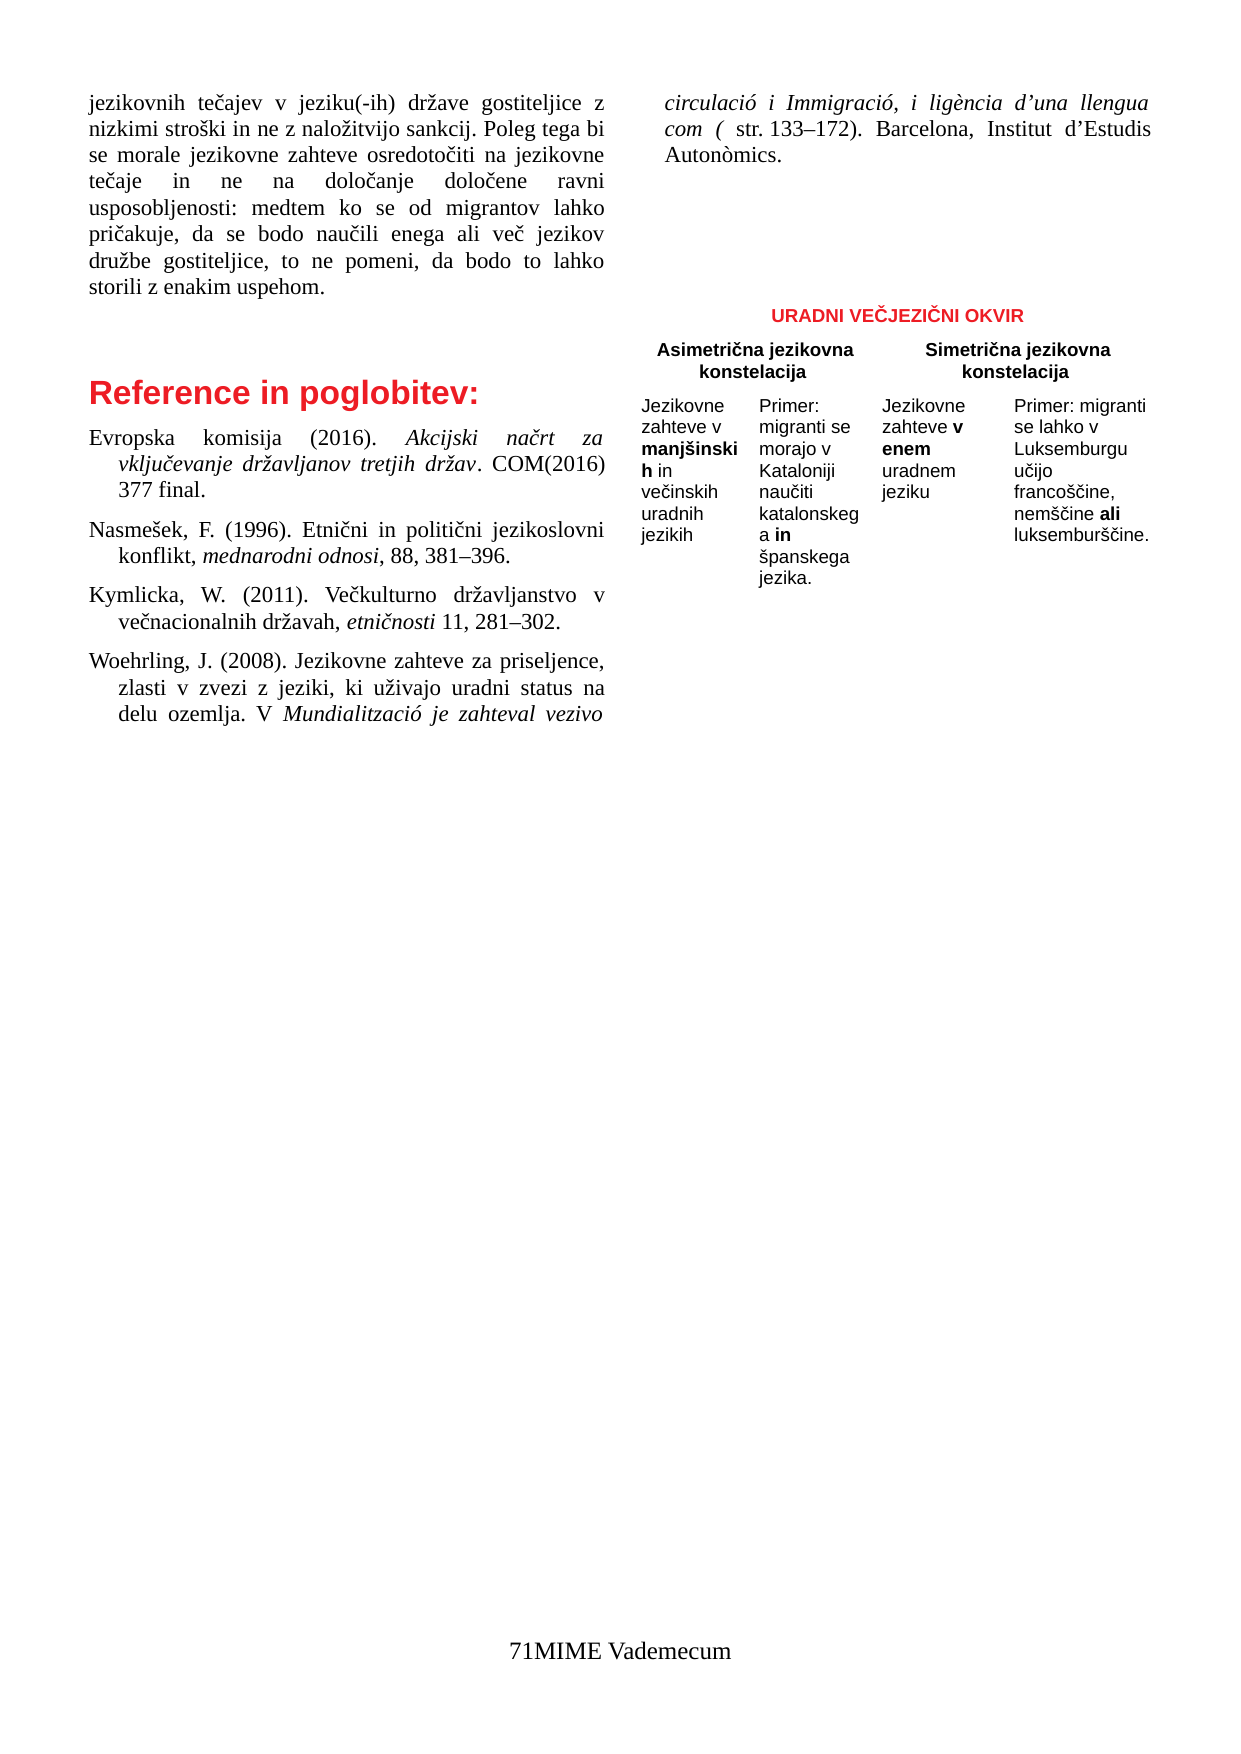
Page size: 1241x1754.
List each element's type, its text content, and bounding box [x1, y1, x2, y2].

text Nasmešek, F. (1996). Etnični in politični jezikoslovni konflikt, mednarodni odnosi, 88, 381–396. [88, 516, 605, 568]
table_cell Jezikovne zahteve v manjšinskih in večinskih uradnih jezikih [635, 389, 753, 595]
text circulació i Immigració, i ligència d’una llengua com ( str. 133–172). Barcelona, Institut d’Estudis Autonòmics. [635, 88, 1152, 168]
text Woehrling, J. (2008). Jezikovne zahteve za priseljence, zlasti v zvezi z jeziki, ki uživajo uradni status na delu ozemlja. V Mundialització je zahteval vezivo [88, 647, 605, 726]
text Evropska komisija (2016). Akcijski načrt za vključevanje državljanov tretjih držav. COM(2016) 377 final. [88, 424, 605, 503]
table_cell Jezikovne zahteve v enem uradnem jeziku [876, 389, 1008, 595]
table_header URADNI VEČJEZIČNI OKVIR [635, 299, 1160, 333]
table_cell Asimetrična jezikovna konstelacija [635, 333, 876, 388]
table_cell Primer: migranti se lahko v Luksemburgu učijo francoščine, nemščine ali luksemburščine. [1008, 389, 1160, 595]
text jezikovnih tečajev v jeziku(-ih) države gostiteljice z nizkimi stroški in ne z naložitvijo sankcij. Poleg tega bi se morale jezikovne zahteve osredotočiti na jezikovne tečaje in ne na določanje določene ravni usposobljenosti: medtem ko se od migrantov lahko pričakuje, da se bodo naučili enega ali več jezikov družbe gostiteljice, to ne pomeni, da bodo to lahko storili z enakim uspehom. [88, 88, 605, 299]
table_cell Primer: migranti se morajo v Kataloniji naučiti katalonskega in španskega jezika. [753, 389, 876, 595]
subtitle Reference in poglobitev: [88, 373, 605, 411]
text Kymlicka, W. (2011). Večkulturno državljanstvo v večnacionalnih državah, etničnosti 11, 281–302. [88, 582, 605, 634]
table_cell Simetrična jezikovna konstelacija [876, 333, 1160, 388]
